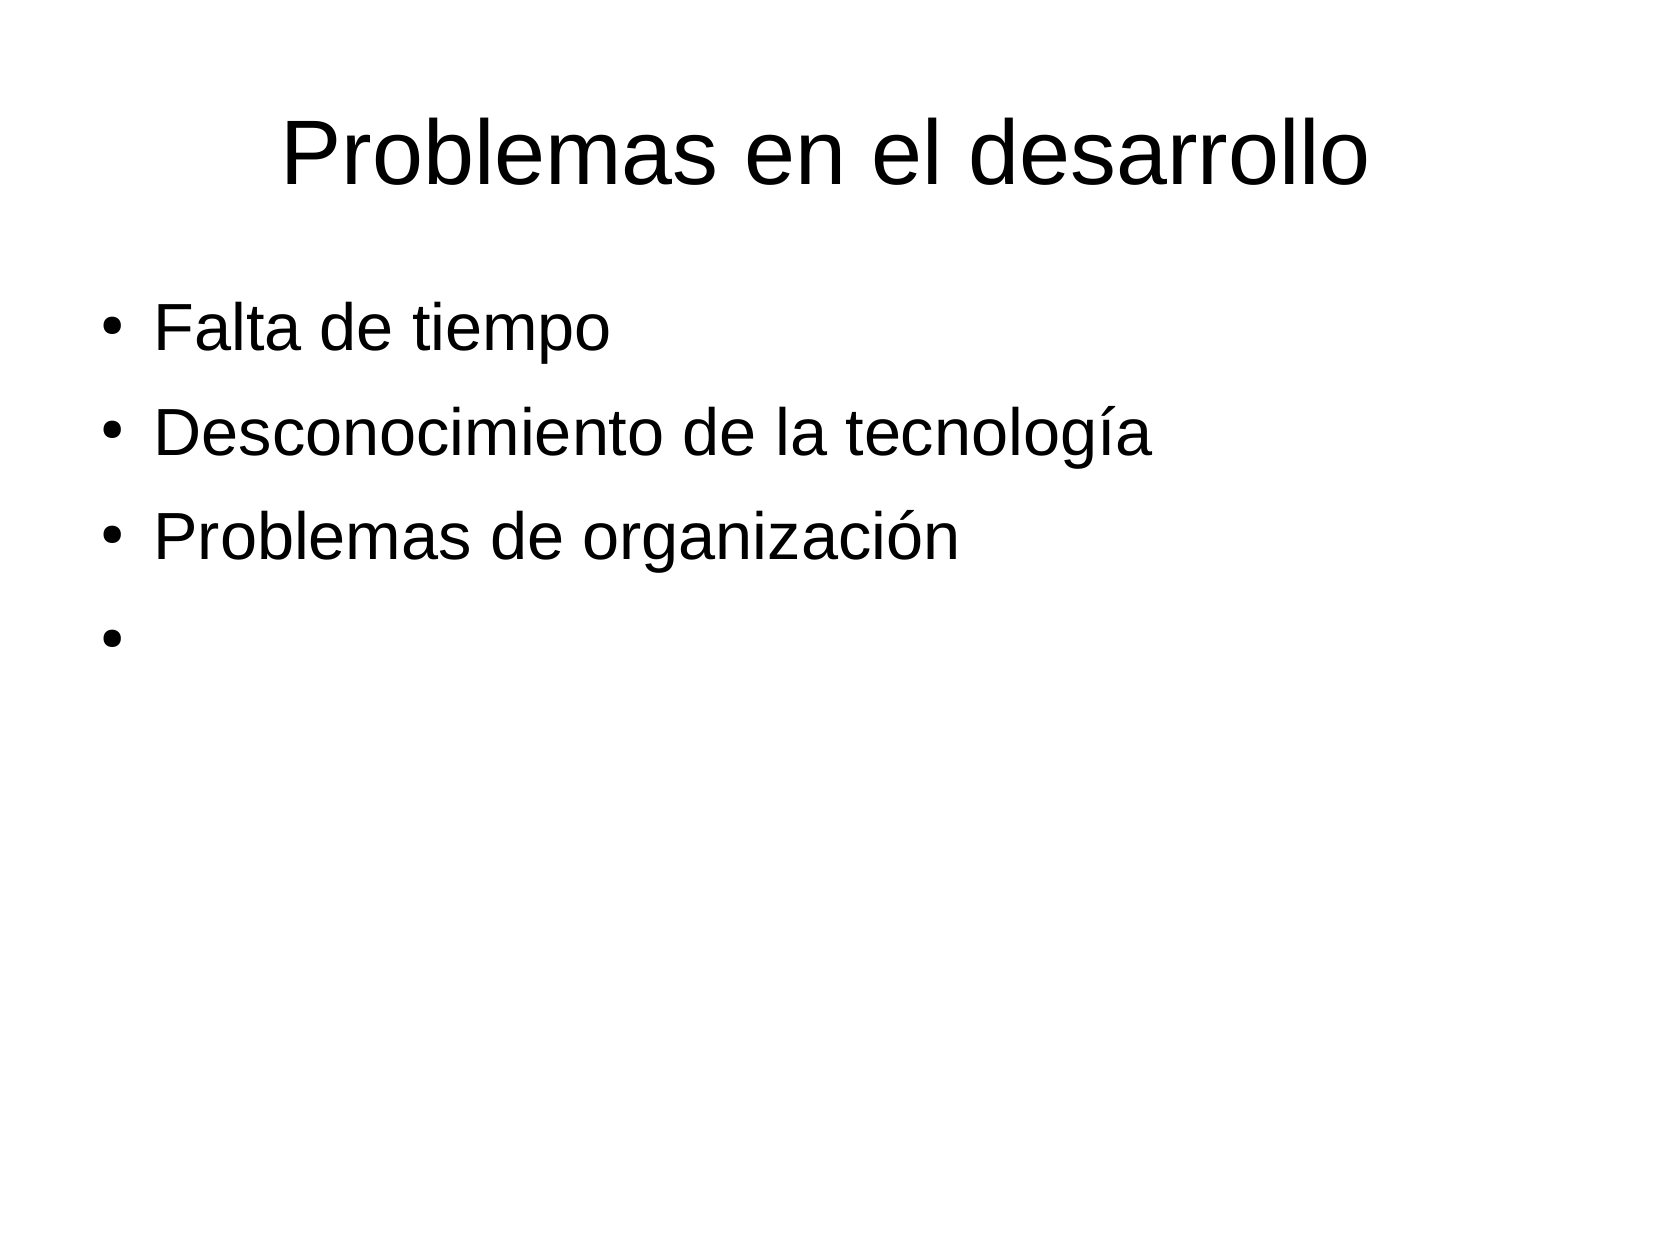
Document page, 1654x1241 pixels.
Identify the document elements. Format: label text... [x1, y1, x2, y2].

title Problemas en el desarrollo [82, 49, 1571, 257]
list Falta de tiempo Desconocimiento de la tecnología Problemas de organización [82, 290, 1571, 1010]
